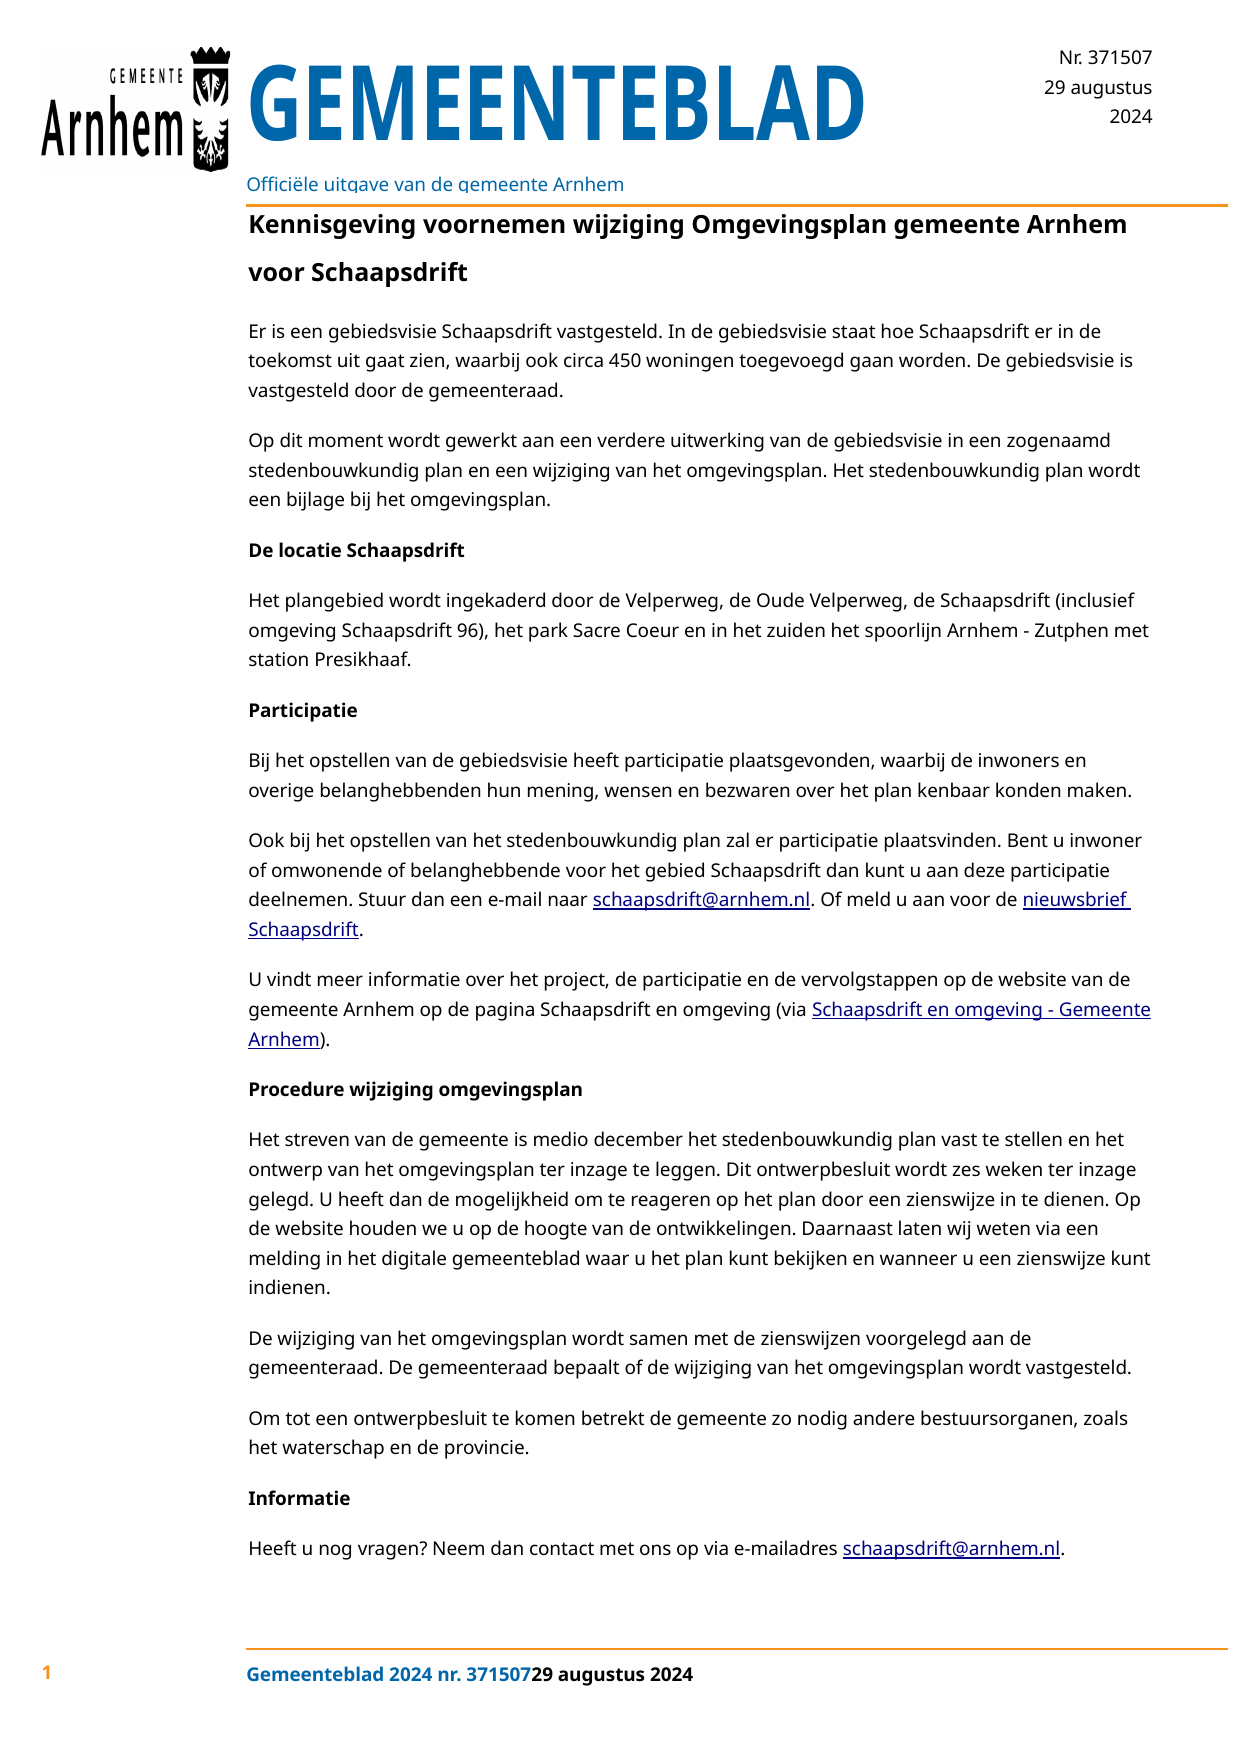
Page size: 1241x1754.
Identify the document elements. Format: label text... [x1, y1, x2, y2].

text Kennisgeving voornemen wijziging Omgevingsplan gemeente Arnhem voor Schaapsdrift [248, 207, 1152, 288]
text Participatie [248, 697, 1152, 723]
text Ook bij het opstellen van het stedenbouwkundig plan zal er participatie plaatsvinden. Bent u inwoner of omwonende of belanghebbende voor het gebied Schaapsdrift dan kunt u aan deze participatie deelnemen. Stuur dan een e-mail naar schaapsdrift@arnhem.nl. Of meld u aan voor de nieuwsbrief Schaapsdrift. [248, 827, 1152, 942]
text U vindt meer informatie over het project, de participatie en de vervolgstappen op de website van de gemeente Arnhem op de pagina Schaapsdrift en omgeving (via Schaapsdrift en omgeving - Gemeente Arnhem). [248, 967, 1152, 1052]
text Heeft u nog vragen? Neem dan contact met ons op via e-mailadres schaapsdrift@arnhem.nl. [248, 1535, 1152, 1561]
picture [41, 47, 231, 172]
text Om tot een ontwerpbesluit te komen betrekt de gemeente zo nodig andere bestuursorganen, zoals het waterschap en de provincie. [248, 1405, 1152, 1460]
text De locatie Schaapsdrift [248, 537, 1152, 563]
text Procedure wijziging omgevingsplan [248, 1076, 1152, 1102]
text Het plangebied wordt ingekaderd door de Velperweg, de Oude Velperweg, de Schaapsdrift (inclusief omgeving Schaapsdrift 96), het park Sacre Coeur en in het zuiden het spoorlijn Arnhem - Zutphen met station Presikhaaf. [248, 587, 1152, 672]
text Er is een gebiedsvisie Schaapsdrift vastgesteld. In de gebiedsvisie staat hoe Schaapsdrift er in de toekomst uit gaat zien, waarbij ook circa 450 woningen toegevoegd gaan worden. De gebiedsvisie is vastgesteld door de gemeenteraad. [248, 318, 1152, 403]
text De wijziging van het omgevingsplan wordt samen met de zienswijzen voorgelegd aan de gemeenteraad. De gemeenteraad bepaalt of de wijziging van het omgevingsplan wordt vastgesteld. [248, 1325, 1152, 1380]
text Bij het opstellen van de gebiedsvisie heeft participatie plaatsgevonden, waarbij de inwoners en overige belanghebbenden hun mening, wensen en bezwaren over het plan kenbaar konden maken. [248, 747, 1152, 803]
text Informatie [248, 1485, 1152, 1511]
text Op dit moment wordt gewerkt aan een verdere uitwerking van de gebiedsvisie in een zogenaamd stedenbouwkundig plan en een wijziging van het omgevingsplan. Het stedenbouwkundig plan wordt een bijlage bij het omgevingsplan. [248, 427, 1152, 512]
text Het streven van de gemeente is medio december het stedenbouwkundig plan vast te stellen en het ontwerp van het omgevingsplan ter inzage te leggen. Dit ontwerpbesluit wordt zes weken ter inzage gelegd. U heeft dan de mogelijkheid om te reageren op het plan door een zienswijze in te dienen. Op de website houden we u op de hoogte van de ontwikkelingen. Daarnaast laten wij weten via een melding in het digitale gemeenteblad waar u het plan kunt bekijken en wanneer u een zienswijze kunt indienen. [248, 1127, 1152, 1300]
